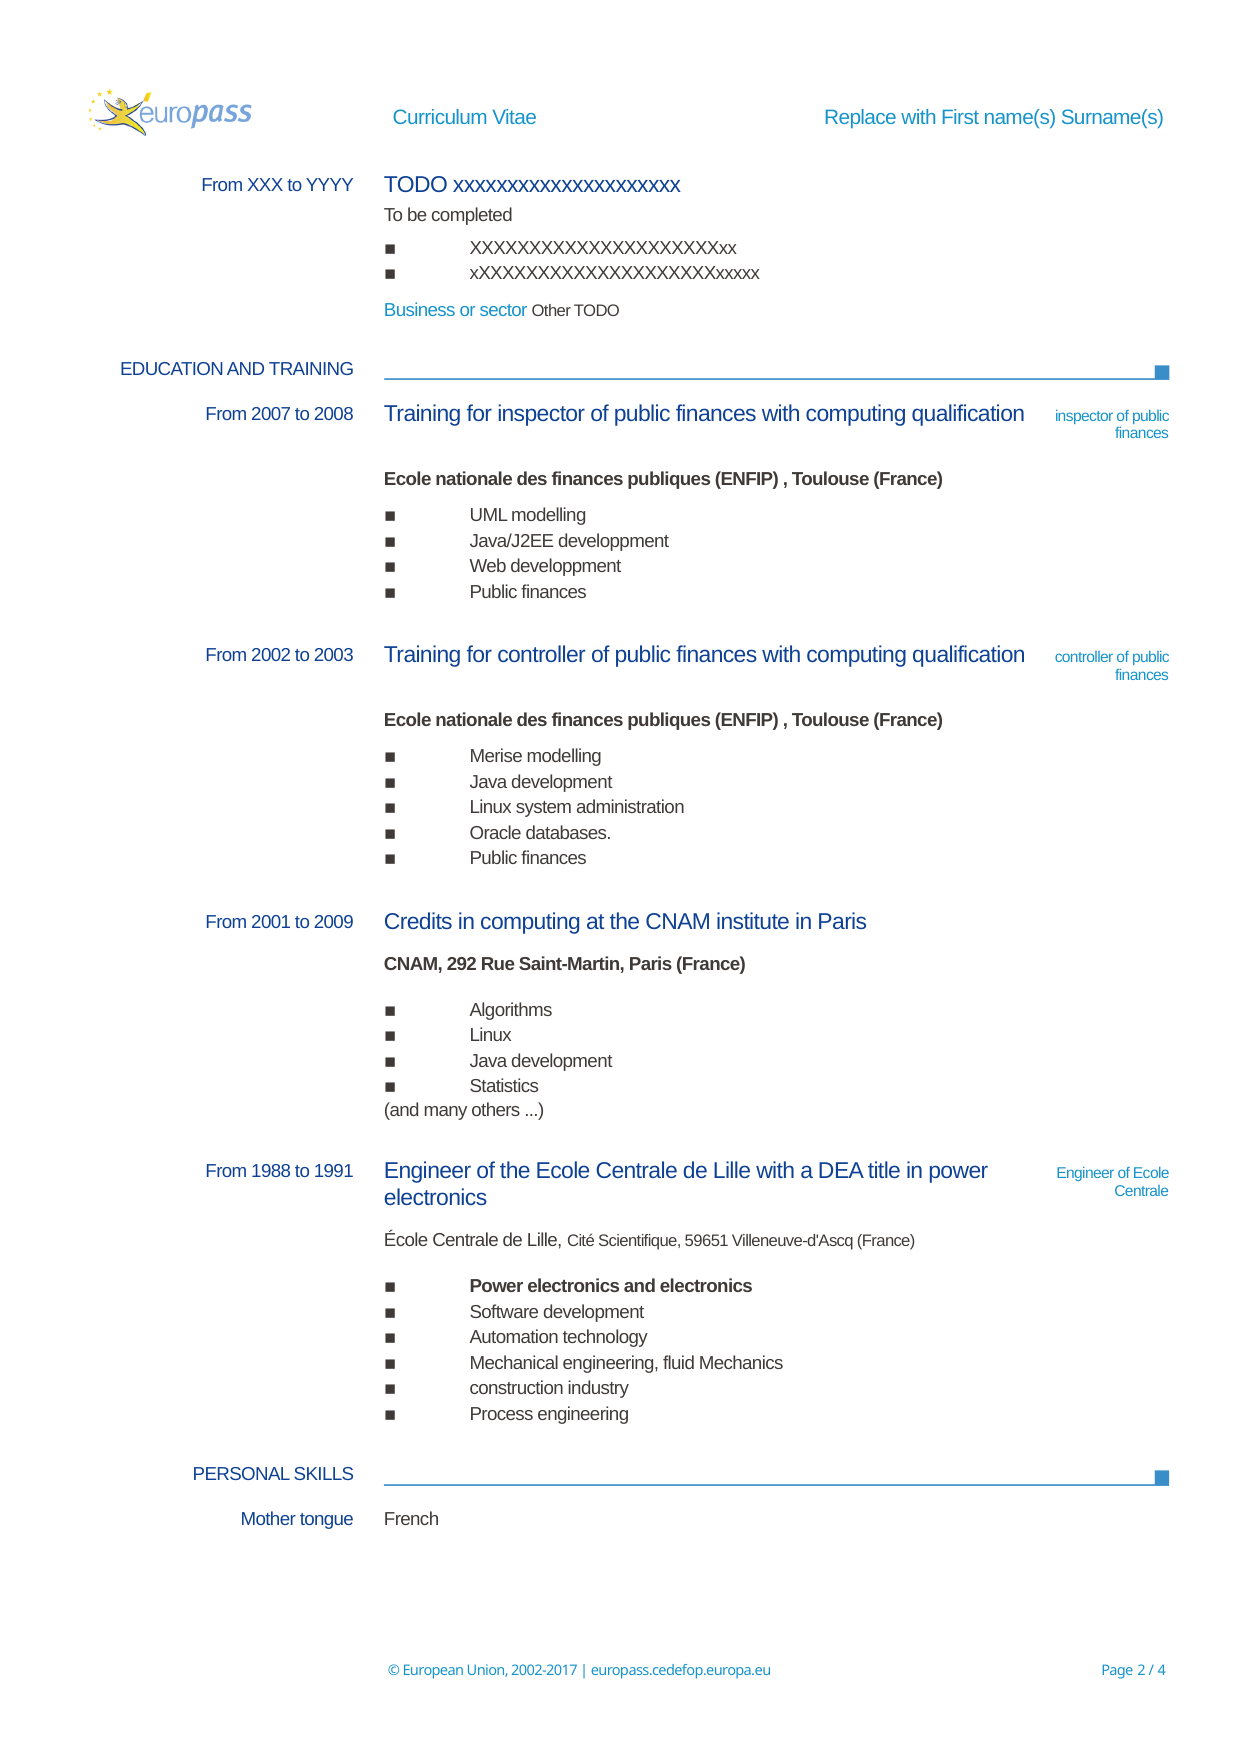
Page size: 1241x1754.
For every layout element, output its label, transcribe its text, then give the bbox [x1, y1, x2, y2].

table_cell Ecole nationale des finances publiques (ENFIP) , Toulouse (France) [384, 442, 1169, 501]
table_header French [384, 1505, 1169, 1531]
table_header Training for controller of public finances with computing qualification [384, 641, 1033, 683]
table_cell [89, 1531, 384, 1567]
table_header Engineer of Ecole Centrale [1033, 1158, 1169, 1210]
table_header Training for inspector of public finances with computing qualification [384, 400, 1033, 442]
table_cell XXXXXXXXXXXXXXXXXXXXXxx xXXXXXXXXXXXXXXXXXXXXxxxxx [384, 234, 1169, 285]
table_cell Power electronics and electronics Software development Automation technology Mechanical engineering, fluid Mechanics construction industry Process engineering [384, 1273, 1169, 1426]
table_header From 2001 to 2009 [89, 908, 384, 1120]
table_header TODO xxxxxxxxxxxxxxxxxxxxx [384, 171, 1169, 198]
table_cell École Centrale de Lille, Cité Scientifique, 59651 Villeneuve-d'Ascq (France) [384, 1210, 1169, 1272]
table_cell Algorithms Linux Java development Statistics (and many others ...) [384, 996, 1169, 1120]
table_cell UML modelling Java/J2EE developpment Web developpment Public finances [384, 501, 1169, 603]
picture [88, 88, 252, 136]
table_cell [384, 1531, 1169, 1567]
table_header From 2007 to 2008 [89, 400, 384, 603]
table_header Credits in computing at the CNAM institute in Paris [384, 908, 1033, 934]
table_header [384, 357, 1169, 365]
table_header From XXX to YYYY [89, 171, 384, 320]
table_header inspector of public finances [1034, 400, 1169, 442]
table_cell Business or sector Other TODO [384, 285, 1169, 320]
picture [383, 1470, 1170, 1486]
table_header [1033, 908, 1169, 934]
table_header PERSONAL SKILLS [89, 1463, 384, 1485]
table_header Mother tongue [89, 1505, 384, 1531]
table_header From 2002 to 2003 [89, 641, 384, 870]
table_cell CNAM, 292 Rue Saint-Martin, Paris (France) [384, 934, 1169, 996]
table_cell To be completed [384, 198, 1169, 234]
table_cell Ecole nationale des finances publiques (ENFIP) , Toulouse (France) [384, 684, 1169, 742]
table_cell Merise modelling Java development Linux system administration Oracle databases. Public finances [384, 743, 1169, 870]
picture [384, 365, 1170, 380]
table_header [384, 1463, 1169, 1470]
table_header Engineer of the Ecole Centrale de Lille with a DEA title in power electronics [384, 1158, 1033, 1210]
table_header From 1988 to 1991 [89, 1158, 384, 1426]
table_header controller of public finances [1034, 641, 1169, 683]
table_header EDUCATION AND TRAINING [89, 357, 384, 380]
